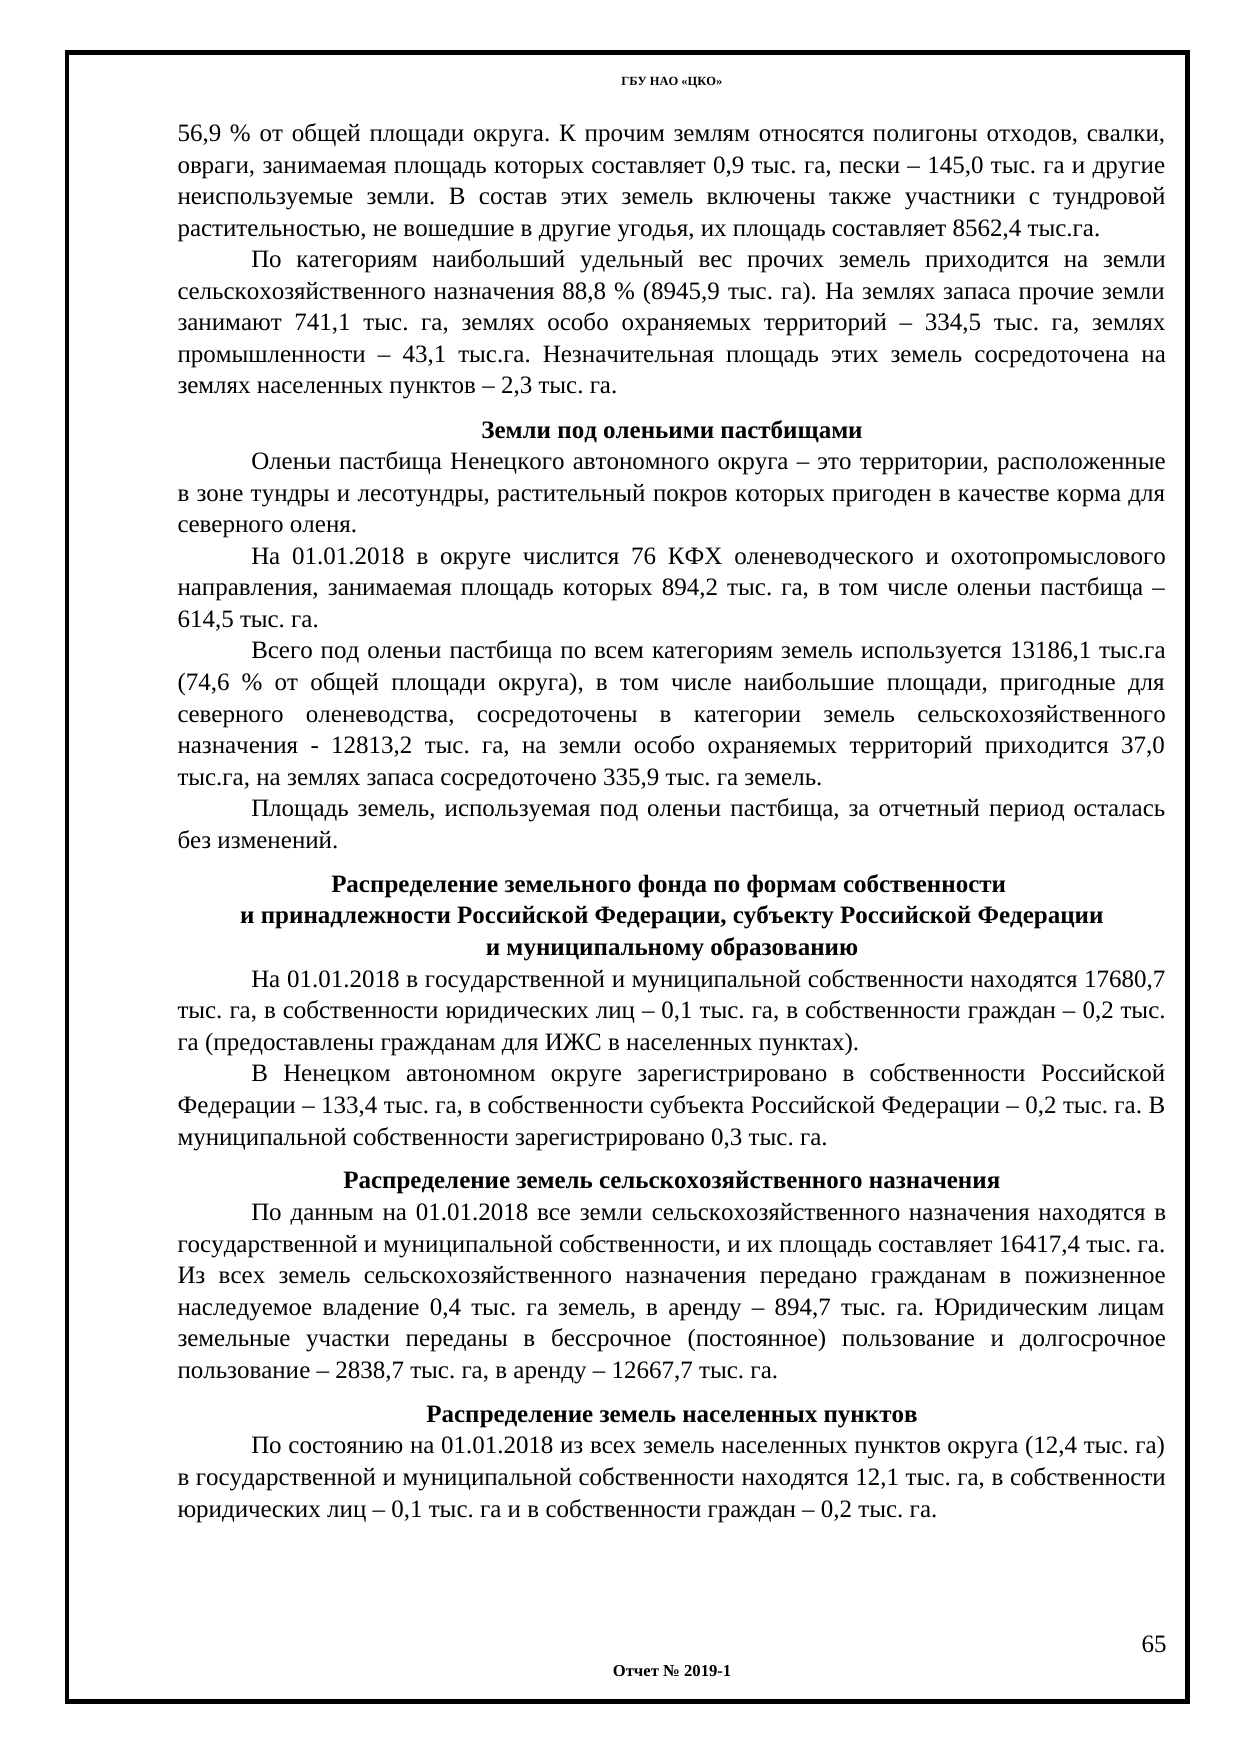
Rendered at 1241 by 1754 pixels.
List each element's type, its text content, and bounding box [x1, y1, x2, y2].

text Всего под оленьи пастбища по всем категориям земель используется 13186,1 тыс.га (74,6 % от общей площади округа), в том числе наибольшие площади, пригодные для северного оленеводства, сосредоточены в категории земель сельскохозяйственного назначения - 12813,2 тыс. га, на земли особо охраняемых территорий приходится 37,0 тыс.га, на землях запаса сосредоточено 335,9 тыс. га земель. [177, 636, 1166, 791]
text Оленьи пастбища Ненецкого автономного округа – это территории, расположенные в зоне тундры и лесотундры, растительный покров которых пригоден в качестве корма для северного оленя. [177, 446, 1166, 538]
text В Ненецком автономном округе зарегистрировано в собственности Российской Федерации – 133,4 тыс. га, в собственности субъекта Российской Федерации – 0,2 тыс. га. В муниципальной собственности зарегистрировано 0,3 тыс. га. [177, 1058, 1166, 1150]
text На 01.01.2018 в государственной и муниципальной собственности находятся 17680,7 тыс. га, в собственности юридических лиц – 0,1 тыс. га, в собственности граждан – 0,2 тыс. га (предоставлены гражданам для ИЖС в населенных пунктах). [177, 964, 1166, 1056]
text По данным на 01.01.2018 все земли сельскохозяйственного назначения находятся в государственной и муниципальной собственности, и их площадь составляет 16417,4 тыс. га. Из всех земель сельскохозяйственного назначения передано гражданам в пожизненное наследуемое владение 0,4 тыс. га земель, в аренду – 894,7 тыс. га. Юридическим лицам земельные участки переданы в бессрочное (постоянное) пользование и долгосрочное пользование – 2838,7 тыс. га, в аренду – 12667,7 тыс. га. [177, 1197, 1166, 1384]
text По категориям наибольший удельный вес прочих земель приходится на земли сельскохозяйственного назначения 88,8 % (8945,9 тыс. га). На землях запаса прочие земли занимают 741,1 тыс. га, землях особо охраняемых территорий – 334,5 тыс. га, землях промышленности – 43,1 тыс.га. Незначительная площадь этих земель сосредоточена на землях населенных пунктов – 2,3 тыс. га. [177, 244, 1166, 399]
text Распределение земель сельскохозяйственного назначения [177, 1166, 1166, 1194]
text По состоянию на 01.01.2018 из всех земель населенных пунктов округа (12,4 тыс. га) в государственной и муниципальной собственности находятся 12,1 тыс. га, в собственности юридических лиц – 0,1 тыс. га и в собственности граждан – 0,2 тыс. га. [177, 1431, 1166, 1522]
text Распределение земель населенных пунктов [177, 1399, 1166, 1428]
text Распределение земельного фонда по формам собственности и принадлежности Российской Федерации, субъекту Российской Федерации и муниципальному образованию [177, 869, 1166, 961]
text На 01.01.2018 в округе числится 76 КФХ оленеводческого и охотопромыслового направления, занимаемая площадь которых 894,2 тыс. га, в том числе оленьи пастбища – 614,5 тыс. га. [177, 541, 1166, 633]
text Площадь земель, используемая под оленьи пастбища, за отчетный период осталась без изменений. [177, 793, 1166, 854]
text Земли под оленьими пастбищами [177, 415, 1166, 443]
text 56,9 % от общей площади округа. К прочим землям относятся полигоны отходов, свалки, овраги, занимаемая площадь которых составляет 0,9 тыс. га, пески – 145,0 тыс. га и другие неиспользуемые земли. В состав этих земель включены также участники с тундровой растительностью, не вошедшие в другие угодья, их площадь составляет 8562,4 тыс.га. [177, 118, 1166, 242]
